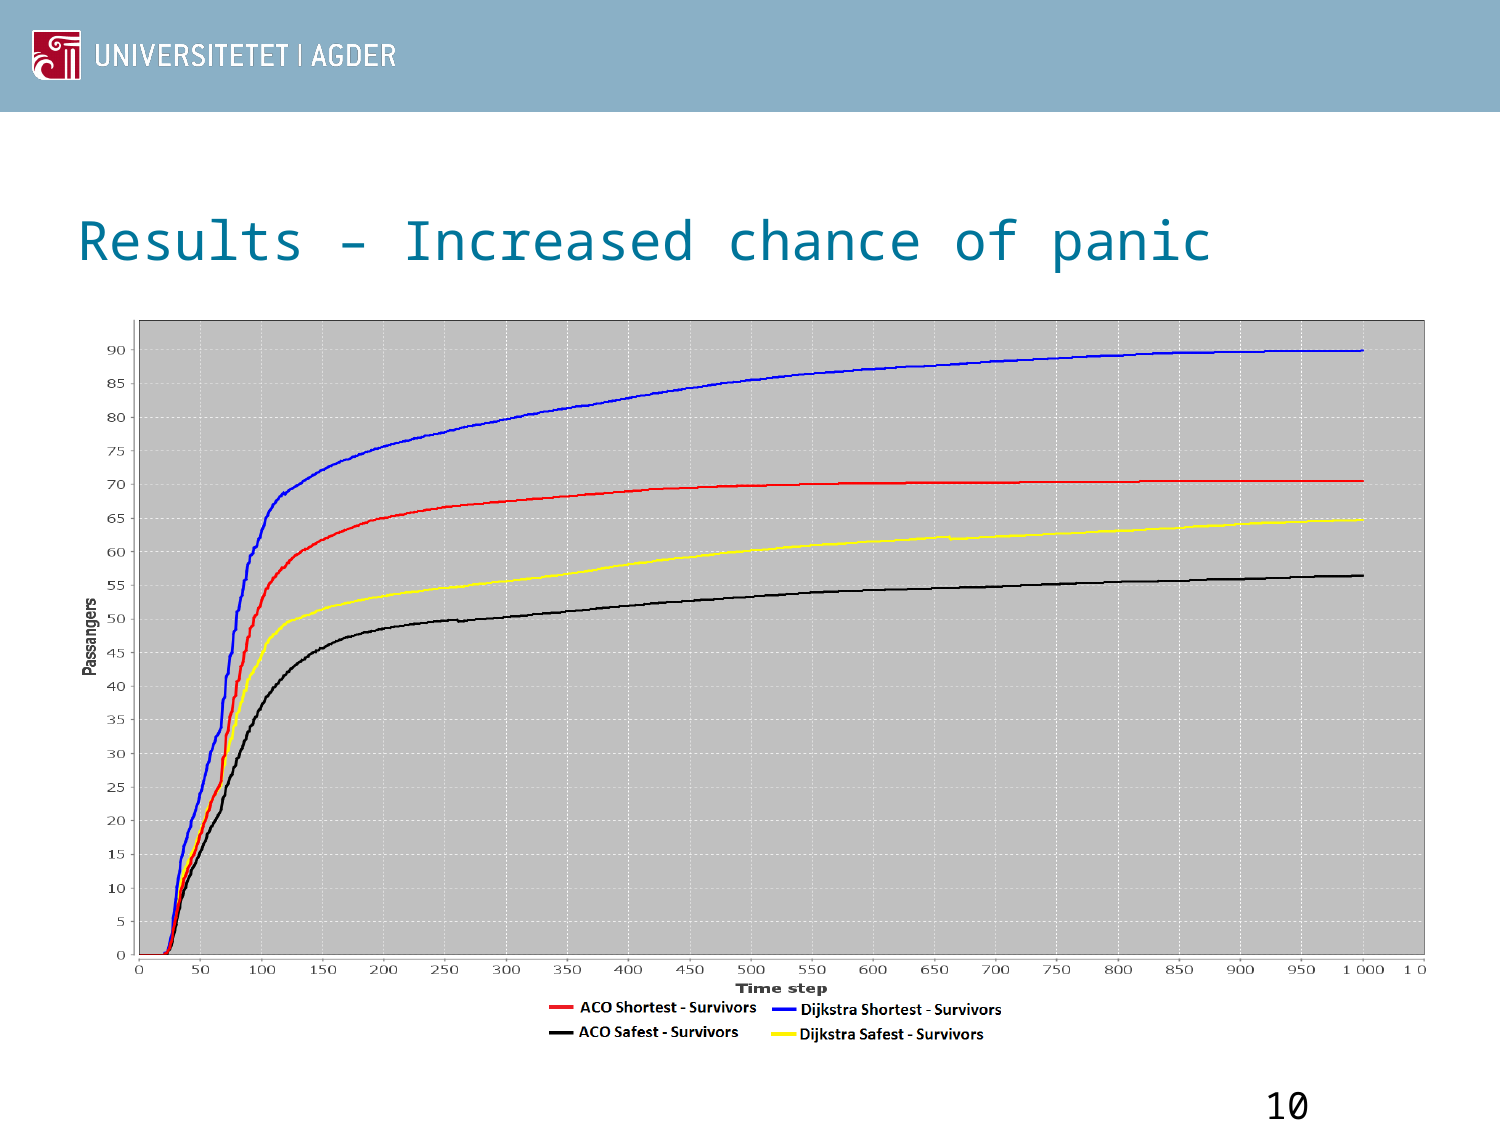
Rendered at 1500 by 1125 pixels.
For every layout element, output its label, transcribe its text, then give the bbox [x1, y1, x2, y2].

picture [76, 312, 1448, 1050]
picture [32, 30, 395, 80]
title Results – Increased chance of panic [62, 75, 1462, 279]
